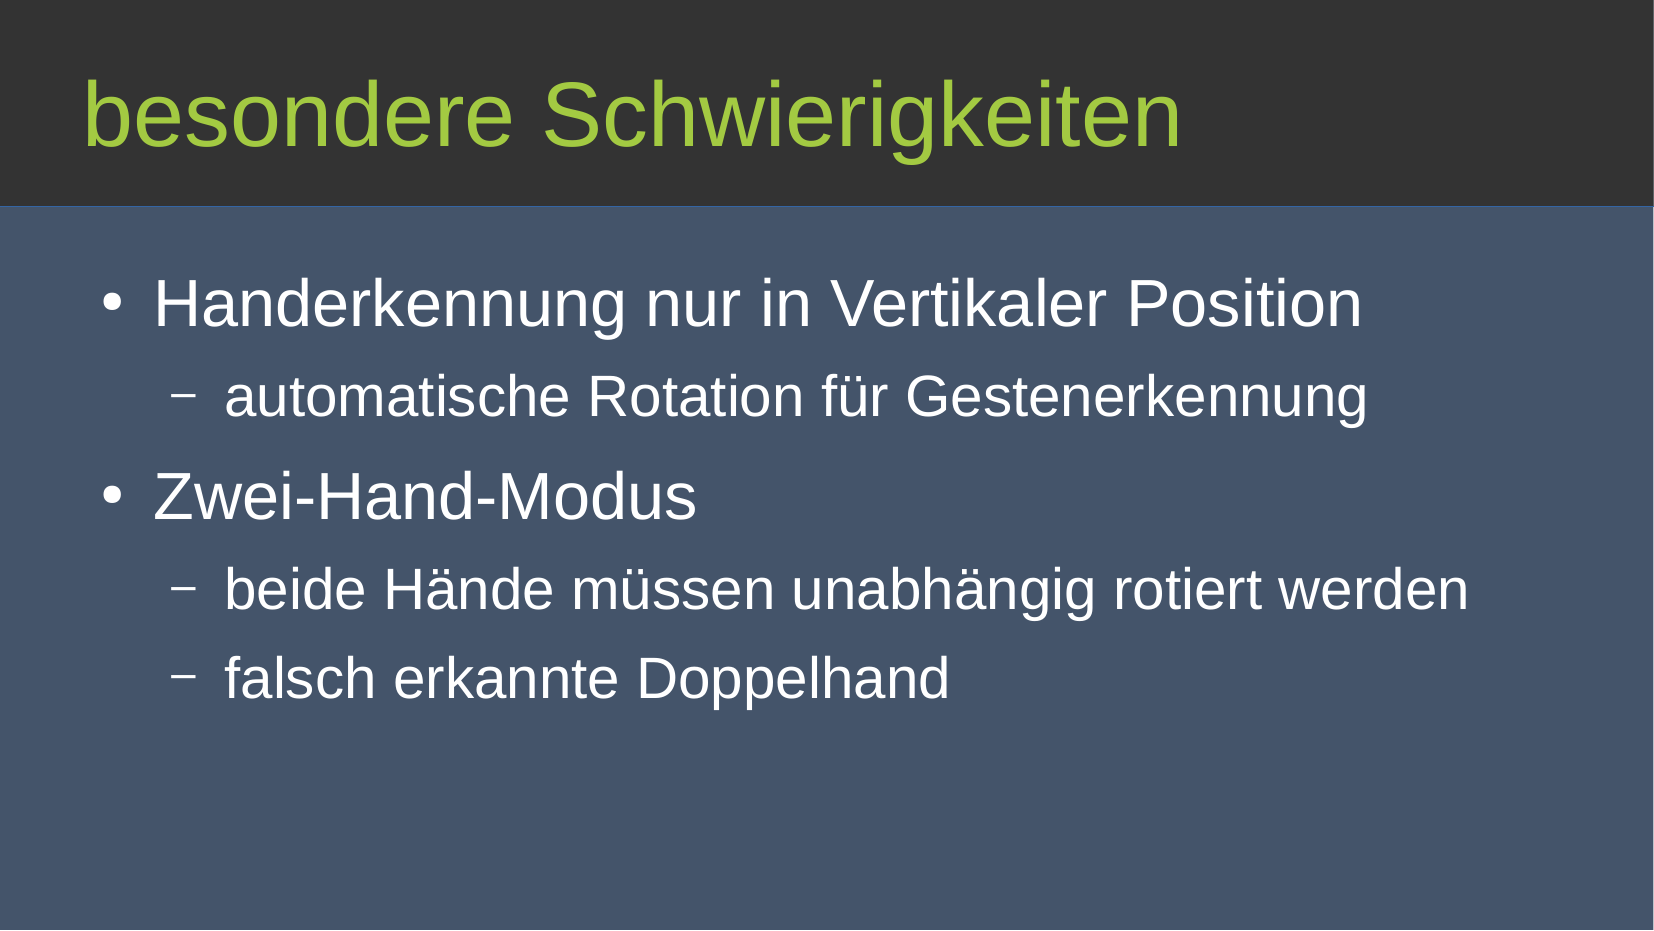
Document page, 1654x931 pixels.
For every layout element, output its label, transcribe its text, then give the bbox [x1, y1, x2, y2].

list Handerkennung nur in Vertikaler Position automatische Rotation für Gestenerkennung Zwei-Hand-Modus beide Hände müssen unabhängig rotiert werden falsch erkannte Doppelhand [82, 265, 1571, 827]
title besondere Schwierigkeiten [82, 37, 1571, 193]
